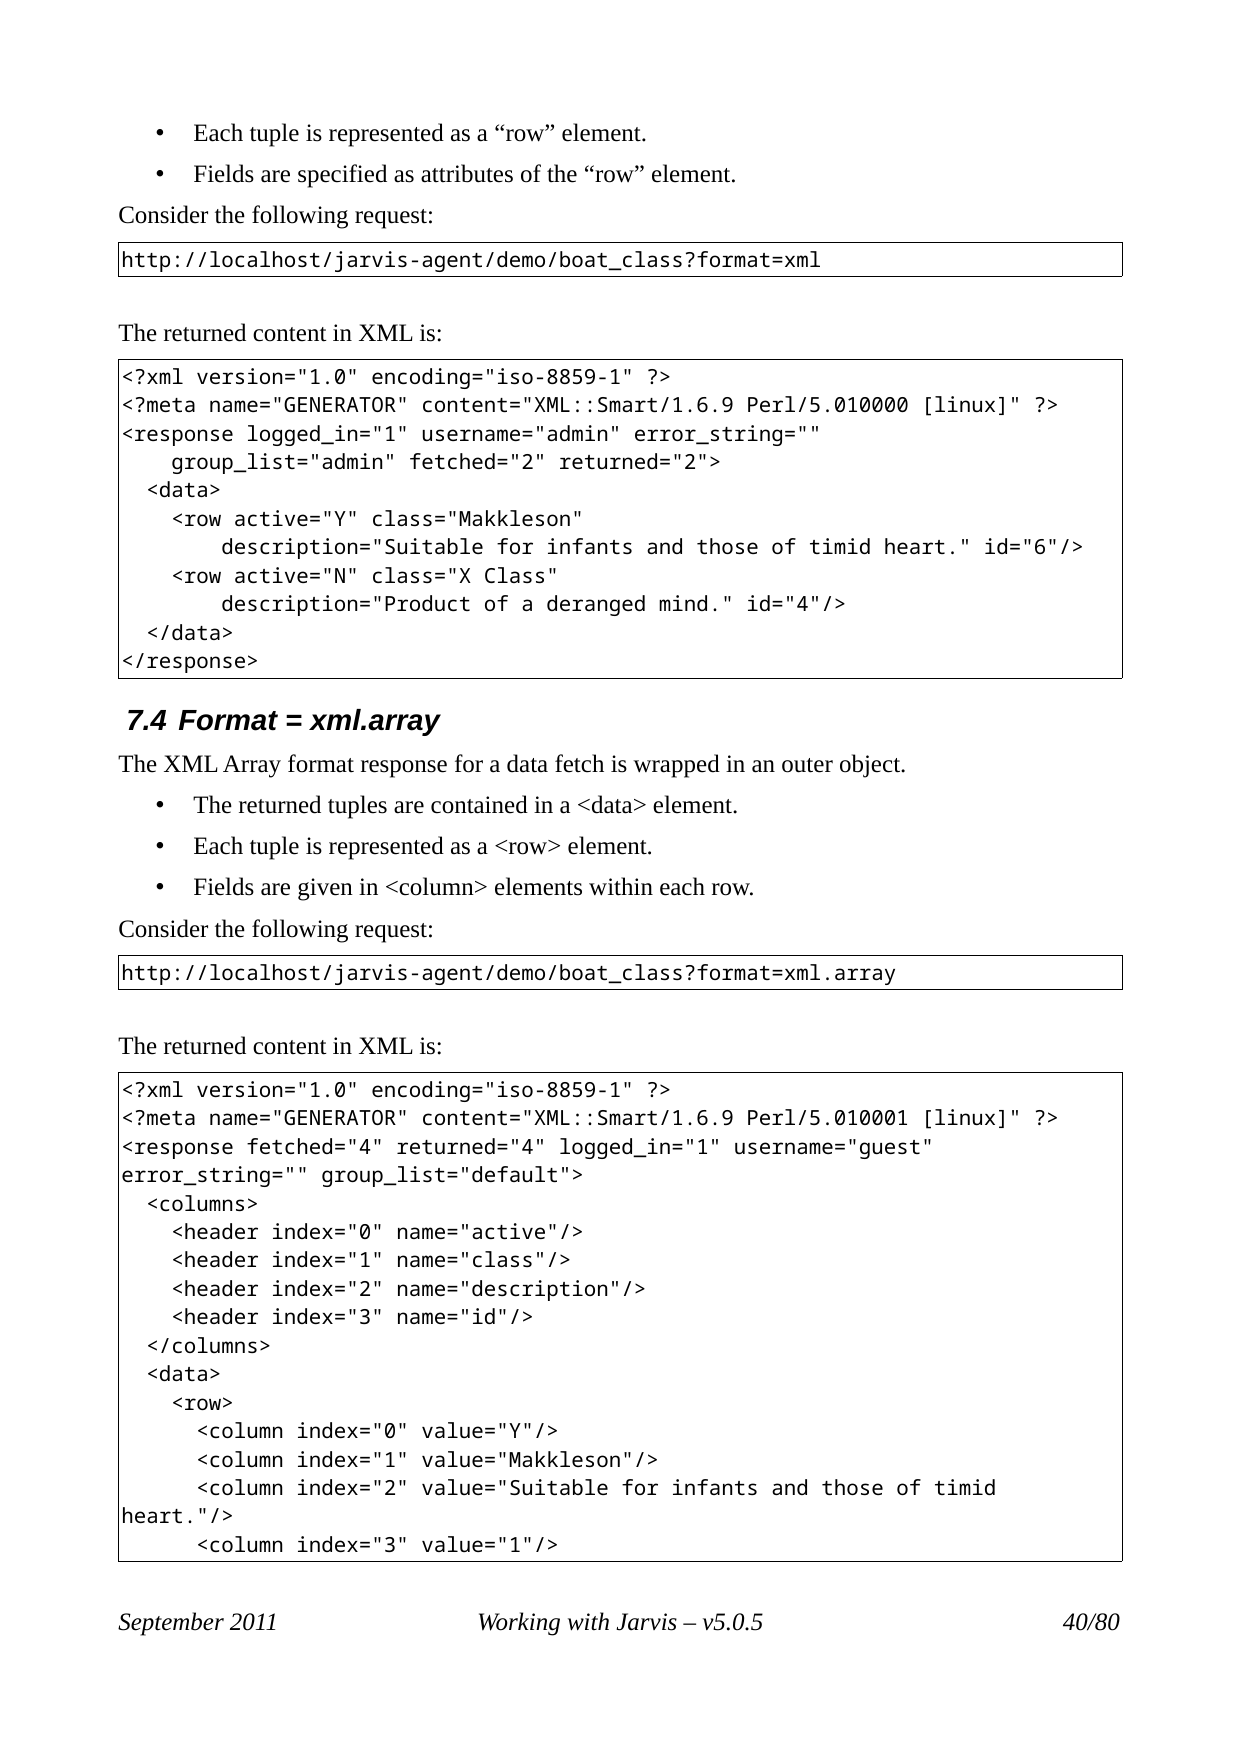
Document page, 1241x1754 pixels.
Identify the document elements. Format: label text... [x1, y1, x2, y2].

text The returned content in XML is: [118, 318, 1122, 346]
text http://localhost/jarvis-agent/demo/boat_class?format=xml.array [119, 956, 1122, 989]
text group_list="admin" fetched="2" returned="2"> [119, 444, 1122, 473]
text The XML Array format response for a data fetch is wrapped in an outer object. [118, 749, 1122, 777]
text </response> [119, 643, 1122, 678]
list Each tuple is represented as a <row> element. [156, 831, 1122, 860]
text <row active="Y" class="Makkleson" [119, 501, 1122, 529]
text <header index="0" name="active"/> [119, 1214, 1122, 1243]
text description="Suitable for infants and those of timid heart." id="6"/> [119, 529, 1122, 558]
text </columns> [119, 1328, 1122, 1356]
text <?meta name="GENERATOR" content="XML::Smart/1.6.9 Perl/5.010001 [linux]" ?> [119, 1100, 1122, 1129]
text <column index="2" value="Suitable for infants and those of timid heart."/> [119, 1470, 1122, 1527]
text <column index="1" value="Makkleson"/> [119, 1442, 1122, 1470]
text <row active="N" class="X Class" [119, 558, 1122, 586]
text <column index="0" value="Y"/> [119, 1413, 1122, 1442]
text <header index="3" name="id"/> [119, 1299, 1122, 1328]
text Consider the following request: [118, 914, 1122, 942]
text <row> [119, 1385, 1122, 1413]
list Fields are given in <column> elements within each row. [156, 872, 1122, 901]
text <data> [119, 473, 1122, 501]
text <?meta name="GENERATOR" content="XML::Smart/1.6.9 Perl/5.010000 [linux]" ?> [119, 387, 1122, 416]
text <columns> [119, 1186, 1122, 1214]
text The returned content in XML is: [118, 1031, 1122, 1059]
text <response logged_in="1" username="admin" error_string="" [119, 416, 1122, 444]
text <data> [119, 1356, 1122, 1385]
list Each tuple is represented as a “row” element. [156, 118, 1122, 147]
text <column index="3" value="1"/> [119, 1527, 1122, 1561]
text <header index="1" name="class"/> [119, 1243, 1122, 1271]
text <header index="2" name="description"/> [119, 1271, 1122, 1299]
text http://localhost/jarvis-agent/demo/boat_class?format=xml [119, 243, 1122, 276]
text <?xml version="1.0" encoding="iso-8859-1" ?> [119, 360, 1122, 387]
text <response fetched="4" returned="4" logged_in="1" username="guest" error_string="" group_list="default"> [119, 1129, 1122, 1186]
text <?xml version="1.0" encoding="iso-8859-1" ?> [119, 1073, 1122, 1100]
list Fields are specified as attributes of the “row” element. [156, 159, 1122, 188]
subtitle Format = xml.array [118, 703, 1122, 736]
text description="Product of a deranged mind." id="4"/> [119, 586, 1122, 615]
text </data> [119, 615, 1122, 643]
list The returned tuples are contained in a <data> element. [156, 790, 1122, 819]
text Consider the following request: [118, 201, 1122, 229]
